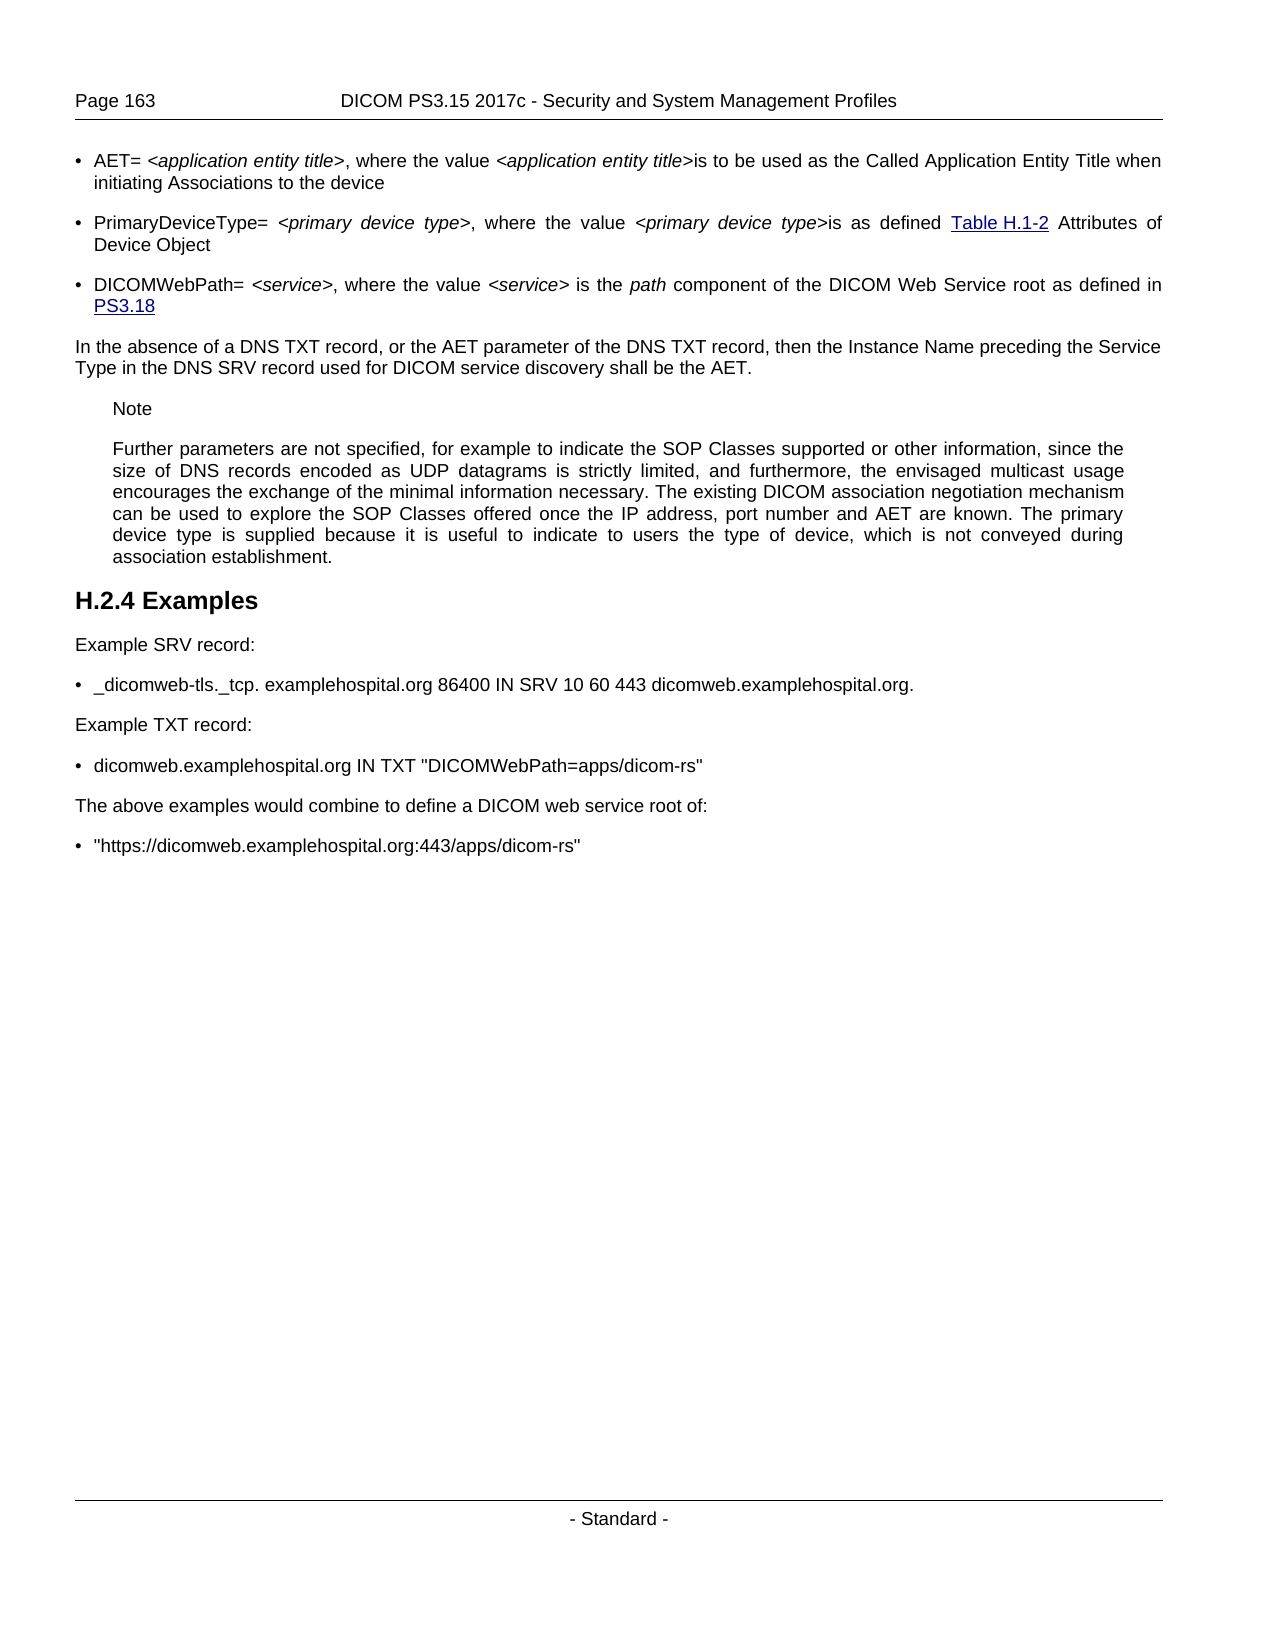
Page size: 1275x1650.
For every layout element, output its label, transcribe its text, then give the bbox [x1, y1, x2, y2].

list AET= <application entity title>, where the value <application entity title>is to be used as the Called Application Entity Title when initiating Associations to the device [75, 150, 1162, 193]
list dicomweb.examplehospital.org IN TXT "DICOMWebPath=apps/dicom-rs" [75, 754, 1162, 776]
list PrimaryDeviceType= <primary device type>, where the value <primary device type>is as defined Table H.1-2 Attributes of Device Object [75, 212, 1162, 255]
text The above examples would combine to define a DICOM web service root of: [75, 795, 1162, 816]
list _dicomweb-tls._tcp. examplehospital.org 86400 IN SRV 10 60 443 dicomweb.examplehospital.org. [75, 674, 1162, 695]
text In the absence of a DNS TXT record, or the AET parameter of the DNS TXT record, then the Instance Name preceding the Service Type in the DNS SRV record used for DICOM service discovery shall be the AET. [75, 336, 1162, 379]
text H.2.4 Examples [75, 586, 1162, 615]
text Example SRV record: [75, 633, 1162, 655]
list "https://dicomweb.examplehospital.org:443/apps/dicom-rs" [75, 835, 1162, 857]
text Further parameters are not specified, for example to indicate the SOP Classes supported or other information, since the size of DNS records encoded as UDP datagrams is strictly limited, and furthermore, the envisaged multicast usage encourages the exchange of the minimal information necessary. The existing DICOM association negotiation mechanism can be used to explore the SOP Classes offered once the IP address, port number and AET are known. The primary device type is supplied because it is useful to indicate to users the type of device, which is not conveyed during association establishment. [112, 438, 1125, 567]
list DICOMWebPath= <service>, where the value <service> is the path component of the DICOM Web Service root as defined in PS3.18 [75, 274, 1162, 317]
text Example TXT record: [75, 714, 1162, 736]
text Note [112, 397, 1125, 419]
